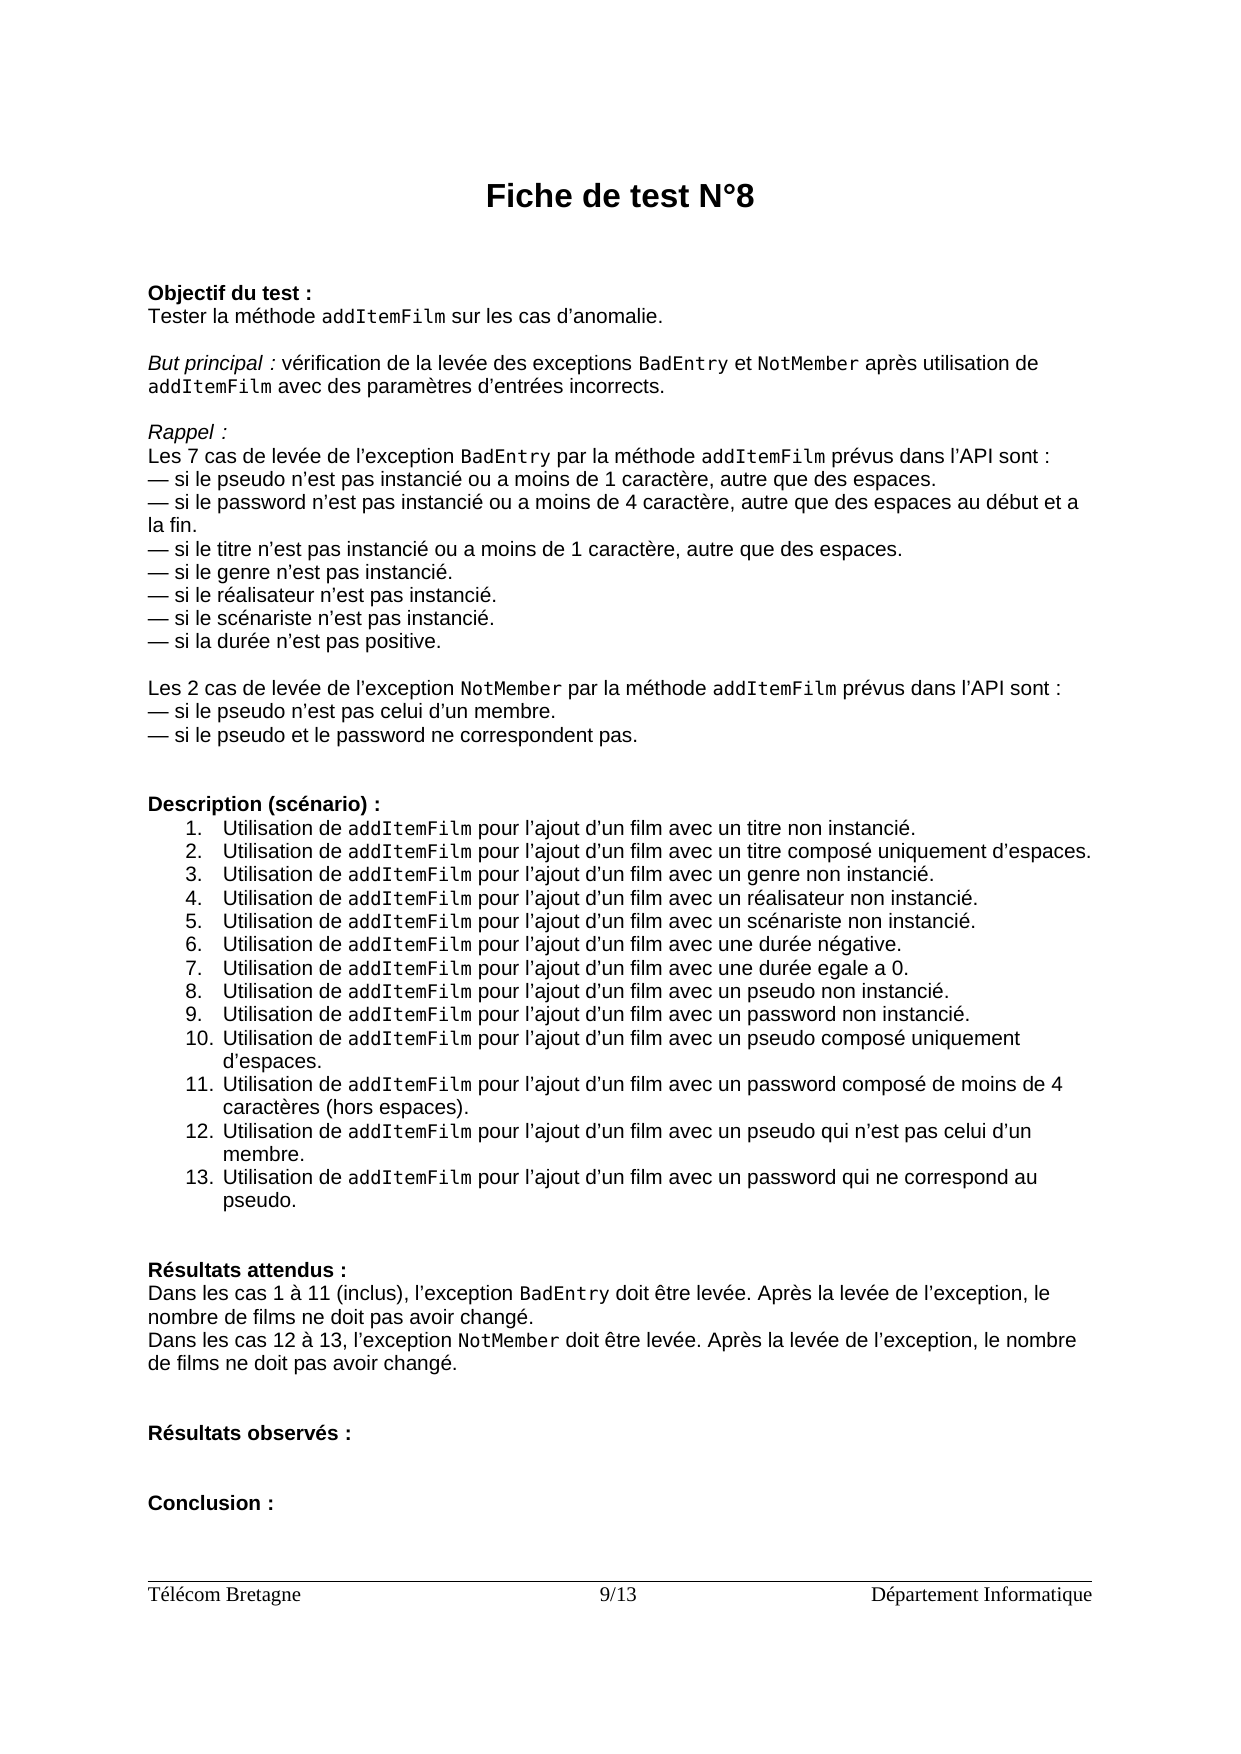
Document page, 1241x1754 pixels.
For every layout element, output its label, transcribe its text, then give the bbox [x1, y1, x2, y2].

subtitle Conclusion : [148, 1491, 1092, 1514]
text Description (scénario) : [148, 793, 1092, 816]
text Dans les cas 1 à 11 (inclus), l’exception BadEntry doit être levée. Après la levée de l’exception, le nombre de films ne doit pas avoir changé. [148, 1282, 1092, 1328]
text Objectif du test : [148, 281, 1092, 304]
text — si la durée n’est pas positive. [148, 630, 1092, 653]
text — si le scénariste n’est pas instancié. [148, 607, 1092, 630]
text Dans les cas 12 à 13, l’exception NotMember doit être levée. Après la levée de l’exception, le nombre de films ne doit pas avoir changé. [148, 1328, 1092, 1375]
list Utilisation de addItemFilm pour l’ajout d’un film avec un pseudo qui n’est pas celui d’un membre. [185, 1119, 1092, 1166]
title Fiche de test N°8 [148, 177, 1092, 214]
list Utilisation de addItemFilm pour l’ajout d’un film avec un pseudo non instancié. [185, 979, 1092, 1003]
text — si le réalisateur n’est pas instancié. [148, 584, 1092, 607]
list Utilisation de addItemFilm pour l’ajout d’un film avec un scénariste non instancié. [185, 909, 1092, 933]
list Utilisation de addItemFilm pour l’ajout d’un film avec un password qui ne correspond au pseudo. [185, 1166, 1092, 1212]
text But principal : vérification de la levée des exceptions BadEntry et NotMember après utilisation de addItemFilm avec des paramètres d’entrées incorrects. [148, 351, 1092, 398]
text — si le pseudo n’est pas instancié ou a moins de 1 caractère, autre que des espaces. [148, 467, 1092, 491]
text — si le pseudo et le password ne correspondent pas. [148, 723, 1092, 746]
list Utilisation de addItemFilm pour l’ajout d’un film avec un password composé de moins de 4 caractères (hors espaces). [185, 1073, 1092, 1119]
list Utilisation de addItemFilm pour l’ajout d’un film avec un genre non instancié. [185, 863, 1092, 886]
text Les 2 cas de levée de l’exception NotMember par la méthode addItemFilm prévus dans l’API sont : [148, 677, 1092, 700]
list Utilisation de addItemFilm pour l’ajout d’un film avec un réalisateur non instancié. [185, 886, 1092, 909]
text — si le pseudo n’est pas celui d’un membre. [148, 700, 1092, 723]
list Utilisation de addItemFilm pour l’ajout d’un film avec un titre non instancié. [185, 816, 1092, 839]
list Utilisation de addItemFilm pour l’ajout d’un film avec un password non instancié. [185, 1003, 1092, 1026]
list Utilisation de addItemFilm pour l’ajout d’un film avec une durée egale a 0. [185, 956, 1092, 979]
list Utilisation de addItemFilm pour l’ajout d’un film avec un titre composé uniquement d’espaces. [185, 839, 1092, 863]
text Résultats observés : [148, 1422, 1092, 1445]
text — si le titre n’est pas instancié ou a moins de 1 caractère, autre que des espaces. [148, 537, 1092, 560]
text — si le password n’est pas instancié ou a moins de 4 caractère, autre que des espaces au début et a la fin. [148, 491, 1092, 537]
text Rappel : [148, 421, 1092, 444]
list Utilisation de addItemFilm pour l’ajout d’un film avec un pseudo composé uniquement d’espaces. [185, 1026, 1092, 1073]
text Tester la méthode addItemFilm sur les cas d’anomalie. [148, 304, 1092, 328]
text — si le genre n’est pas instancié. [148, 560, 1092, 584]
text Résultats attendus : [148, 1259, 1092, 1282]
text Les 7 cas de levée de l’exception BadEntry par la méthode addItemFilm prévus dans l’API sont : [148, 444, 1092, 467]
list Utilisation de addItemFilm pour l’ajout d’un film avec une durée négative. [185, 933, 1092, 956]
